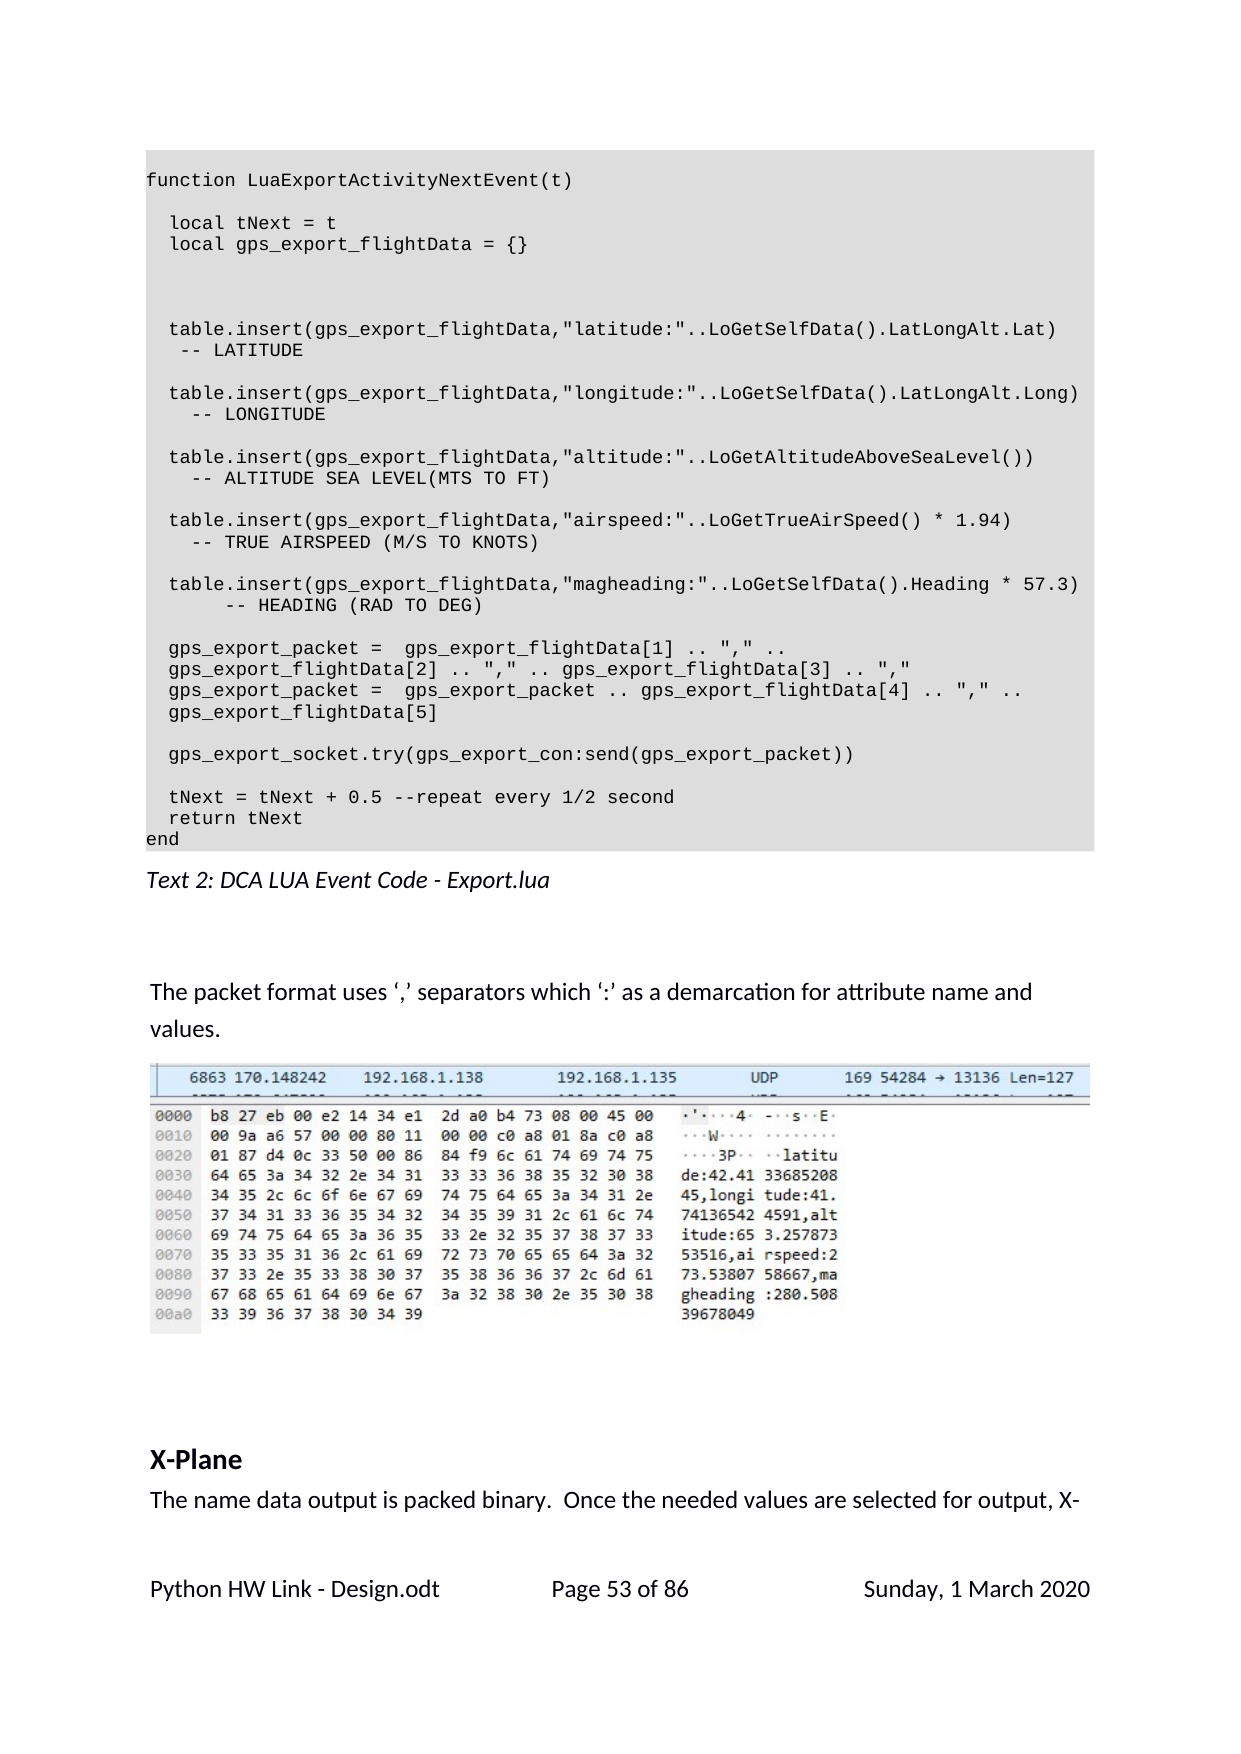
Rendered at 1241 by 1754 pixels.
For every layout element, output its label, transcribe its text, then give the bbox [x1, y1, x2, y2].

text Text 2: DCA LUA Event Code - Export.lua [146, 852, 1094, 894]
text The name data output is packed binary. Once the needed values are selected for output, X- [150, 1485, 1090, 1515]
subtitle X-Plane [150, 1441, 1090, 1476]
text The packet format uses ‘,’ separators which ‘:’ as a demarcation for attribute name and values. [150, 976, 1090, 1043]
picture [150, 1063, 1091, 1334]
